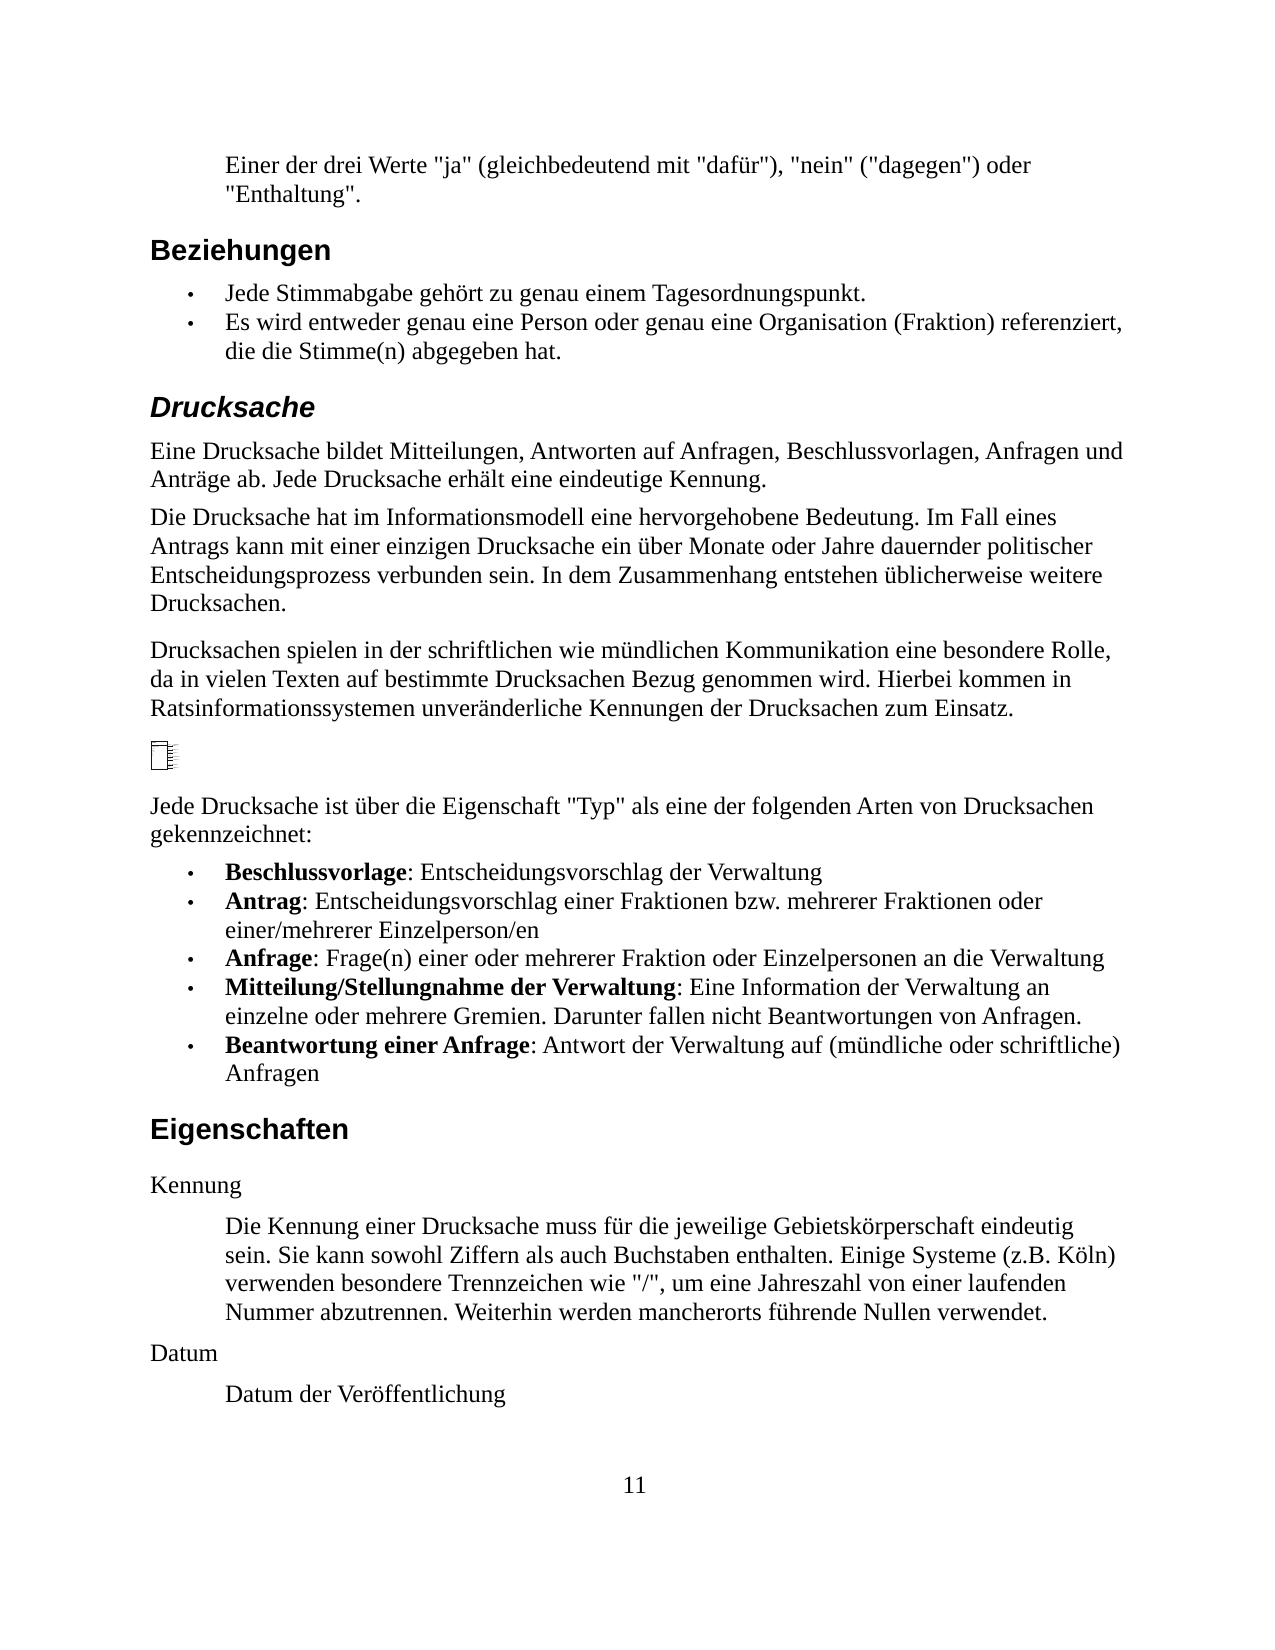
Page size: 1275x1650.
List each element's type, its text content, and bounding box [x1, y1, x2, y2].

subtitle Drucksache [150, 390, 1125, 423]
list Antrag: Entscheidungsvorschlag einer Fraktionen bzw. mehrerer Fraktionen oder einer/mehrerer Einzelperson/en [187, 886, 1125, 943]
text Die Kennung einer Drucksache muss für die jeweilige Gebietskörperschaft eindeutig sein. Sie kann sowohl Ziffern als auch Buchstaben enthalten. Einige Systeme (z.B. Köln) verwenden besondere Trennzeichen wie "/", um eine Jahreszahl von einer laufenden Nummer abzutrennen. Weiterhin werden mancherorts führende Nullen verwendet. [225, 1211, 1125, 1326]
text Kennung [150, 1170, 1125, 1199]
list Beschlussvorlage: Entscheidungsvorschlag der Verwaltung [187, 857, 1125, 886]
list Anfrage: Frage(n) einer oder mehrerer Fraktion oder Einzelpersonen an die Verwaltung [187, 943, 1125, 972]
text Die Drucksache hat im Informationsmodell eine hervorgehobene Bedeutung. Im Fall eines Antrags kann mit einer einzigen Drucksache ein über Monate oder Jahre dauernder politischer Entscheidungsprozess verbunden sein. In dem Zusammenhang entstehen üblicherweise weitere Drucksachen. [150, 502, 1125, 617]
text Datum der Veröffentlichung [225, 1379, 1125, 1407]
text Jede Drucksache ist über die Eigenschaft "Typ" als eine der folgenden Arten von Drucksachen gekennzeichnet: [150, 791, 1125, 848]
subtitle Beziehungen [150, 232, 1125, 266]
text Einer der drei Werte "ja" (gleichbedeutend mit "dafür"), "nein" ("dagegen") oder "Enthaltung". [225, 150, 1125, 207]
text Datum [150, 1338, 1125, 1367]
subtitle Eigenschaften [150, 1112, 1125, 1146]
text Eine Drucksache bildet Mitteilungen, Antworten auf Anfragen, Beschlussvorlagen, Anfragen und Anträge ab. Jede Drucksache erhält eine eindeutige Kennung. [150, 436, 1125, 493]
list Jede Stimmabgabe gehört zu genau einem Tagesordnungspunkt. [187, 278, 1125, 307]
list Beantwortung einer Anfrage: Antwort der Verwaltung auf (mündliche oder schriftliche) Anfragen [187, 1030, 1125, 1087]
list Es wird entweder genau eine Person oder genau eine Organisation (Fraktion) referenziert, die die Stimme(n) abgegeben hat. [187, 307, 1125, 365]
text Drucksachen spielen in der schriftlichen wie mündlichen Kommunikation eine besondere Rolle, da in vielen Texten auf bestimmte Drucksachen Bezug genommen wird. Hierbei kommen in Ratsinformationssystemen unveränderliche Kennungen der Drucksachen zum Einsatz. [150, 635, 1125, 721]
list Mitteilung/Stellungnahme der Verwaltung: Eine Information der Verwaltung an einzelne oder mehrere Gremien. Darunter fallen nicht Beantwortungen von Anfragen. [187, 972, 1125, 1030]
